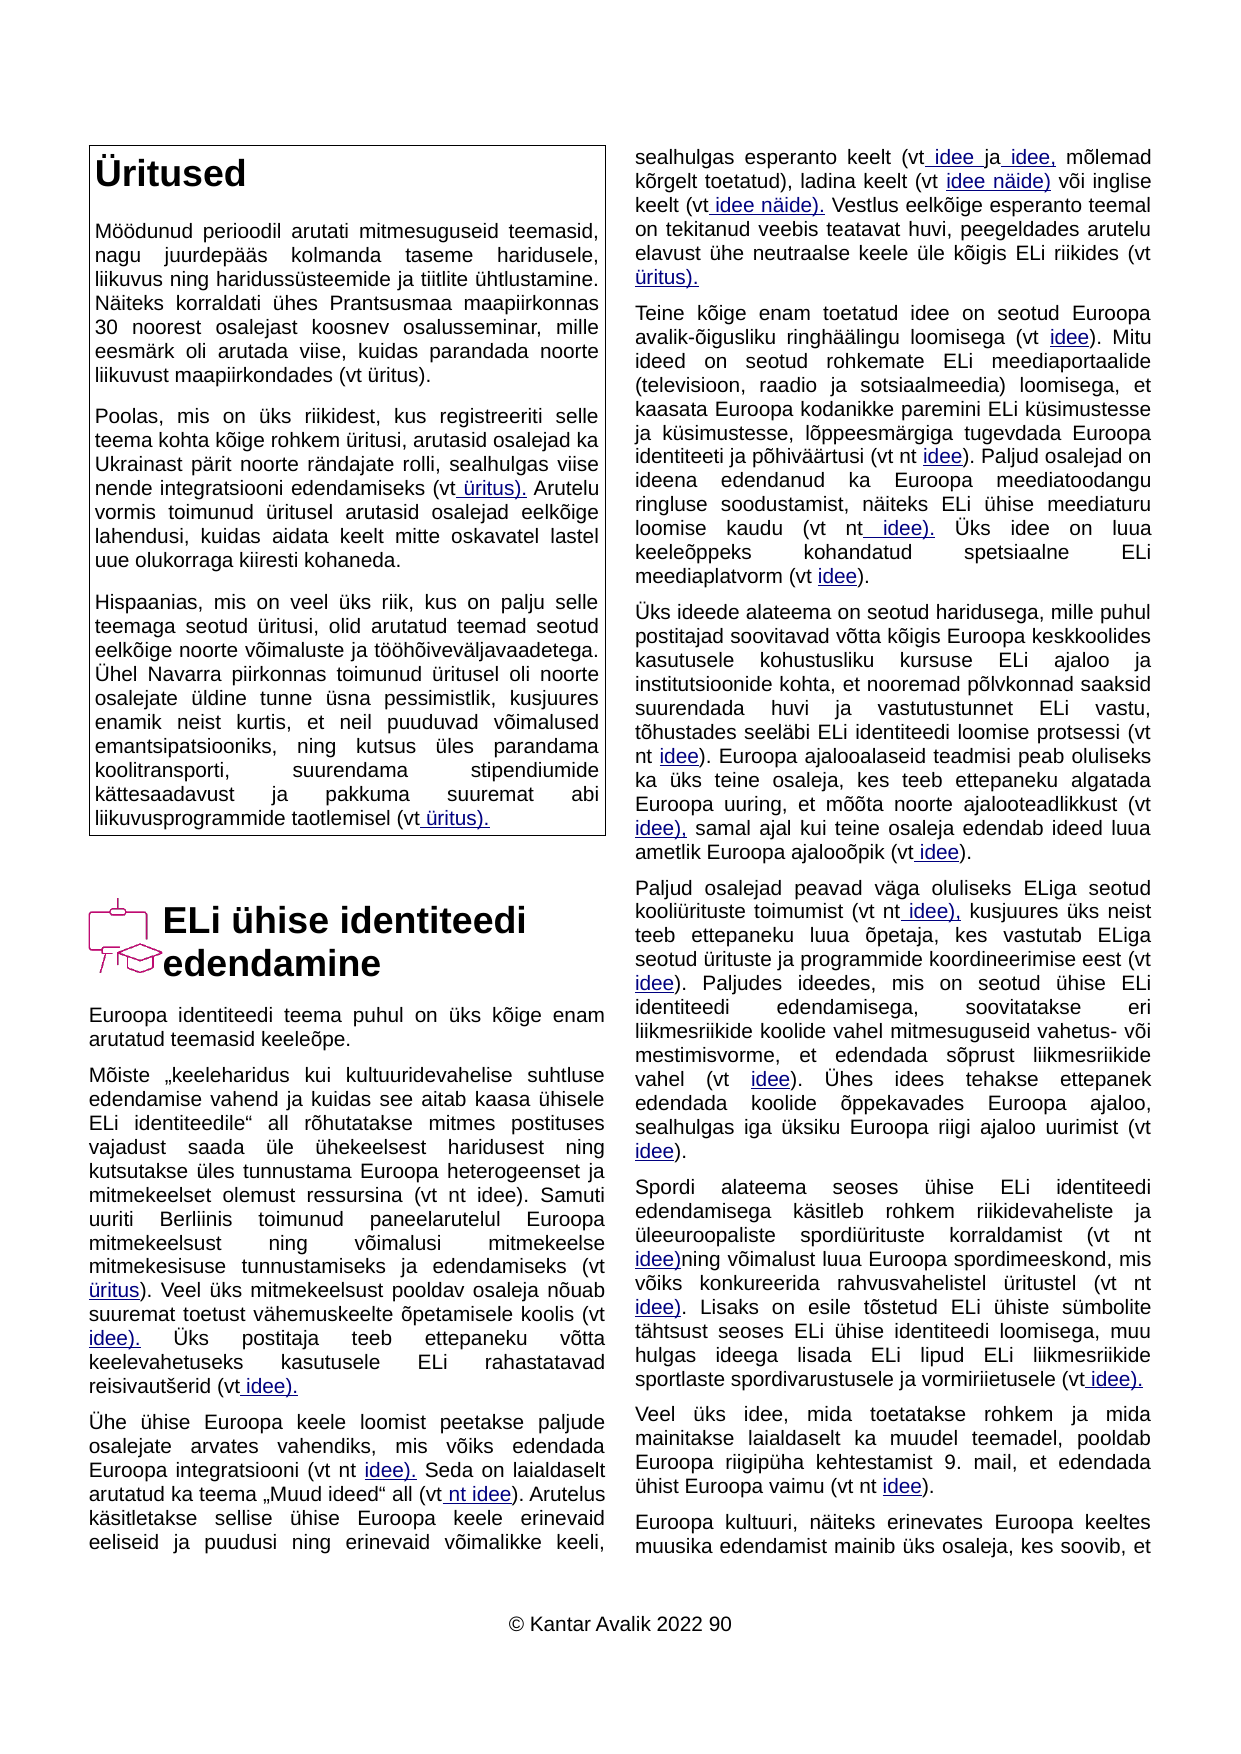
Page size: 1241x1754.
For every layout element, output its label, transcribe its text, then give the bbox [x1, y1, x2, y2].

text Hispaanias, mis on veel üks riik, kus on palju selle teemaga seotud üritusi, olid arutatud teemad seotud eelkõige noorte võimaluste ja tööhõiveväljavaadetega. Ühel Navarra piirkonnas toimunud üritusel oli noorte osalejate üldine tunne üsna pessimistlik, kusjuures enamik neist kurtis, et neil puuduvad võimalused emantsipatsiooniks, ning kutsus üles parandama koolitransporti, suurendama stipendiumide kättesaadavust ja pakkuma suuremat abi liikuvusprogrammide taotlemisel (vt üritus). [90, 584, 605, 835]
text Ühe ühise Euroopa keele loomist peetakse paljude osalejate arvates vahendiks, mis võiks edendada Euroopa integratsiooni (vt nt idee). Seda on laialdaselt arutatud ka teema „Muud ideed“ all (vt nt idee). Arutelus käsitletakse sellise ühise Euroopa keele erinevaid eeliseid ja puudusi ning erinevaid võimalikke keeli, [88, 1410, 605, 1554]
text Euroopa identiteedi teema puhul on üks kõige enam arutatud teemasid keeleõpe. [88, 1003, 605, 1051]
text Üks ideede alateema on seotud haridusega, mille puhul postitajad soovitavad võtta kõigis Euroopa keskkoolides kasutusele kohustusliku kursuse ELi ajaloo ja institutsioonide kohta, et nooremad põlvkonnad saaksid suurendada huvi ja vastutustunnet ELi vastu, tõhustades seeläbi ELi identiteedi loomise protsessi (vt nt idee). Euroopa ajalooalaseid teadmisi peab oluliseks ka üks teine osaleja, kes teeb ettepaneku algatada Euroopa uuring, et mõõta noorte ajalooteadlikkust (vt idee), samal ajal kui teine osaleja edendab ideed luua ametlik Euroopa ajalooõpik (vt idee). [635, 600, 1152, 863]
text Poolas, mis on üks riikidest, kus registreeriti selle teema kohta kõige rohkem üritusi, arutasid osalejad ka Ukrainast pärit noorte rändajate rolli, sealhulgas viise nende integratsiooni edendamiseks (vt üritus). Arutelu vormis toimunud üritusel arutasid osalejad eelkõige lahendusi, kuidas aidata keelt mitte oskavatel lastel uue olukorraga kiiresti kohaneda. [90, 398, 605, 578]
subtitle Üritused [90, 146, 605, 200]
text Möödunud perioodil arutati mitmesuguseid teemasid, nagu juurdepääs kolmanda taseme haridusele, liikuvus ning haridussüsteemide ja tiitlite ühtlustamine. Näiteks korraldati ühes Prantsusmaa maapiirkonnas 30 noorest osalejast koosnev osalusseminar, mille eesmärk oli arutada viise, kuidas parandada noorte liikuvust maapiirkondades (vt üritus). [90, 213, 605, 392]
text Teine kõige enam toetatud idee on seotud Euroopa avalik-õigusliku ringhäälingu loomisega (vt idee). Mitu ideed on seotud rohkemate ELi meediaportaalide (televisioon, raadio ja sotsiaalmeedia) loomisega, et kaasata Euroopa kodanikke paremini ELi küsimustesse ja küsimustesse, lõppeesmärgiga tugevdada Euroopa identiteeti ja põhiväärtusi (vt nt idee). Paljud osalejad on ideena edendanud ka Euroopa meediatoodangu ringluse soodustamist, näiteks ELi ühise meediaturu loomise kaudu (vt nt idee). Üks idee on luua keeleõppeks kohandatud spetsiaalne ELi meediaplatvorm (vt idee). [635, 301, 1152, 588]
text sealhulgas esperanto keelt (vt idee ja idee, mõlemad kõrgelt toetatud), ladina keelt (vt idee näide) või inglise keelt (vt idee näide). Vestlus eelkõige esperanto teemal on tekitanud veebis teatavat huvi, peegeldades arutelu elavust ühe neutraalse keele üle kõigis ELi riikides (vt üritus). [635, 145, 1152, 289]
picture [88, 898, 163, 973]
text Spordi alateema seoses ühise ELi identiteedi edendamisega käsitleb rohkem riikidevaheliste ja üleeuroopaliste spordiürituste korraldamist (vt nt idee)ning võimalust luua Euroopa spordimeeskond, mis võiks konkureerida rahvusvahelistel üritustel (vt nt idee). Lisaks on esile tõstetud ELi ühiste sümbolite tähtsust seoses ELi ühise identiteedi loomisega, muu hulgas ideega lisada ELi lipud ELi liikmesriikide sportlaste spordivarustusele ja vormiriietusele (vt idee). [635, 1175, 1152, 1390]
text Mõiste „keeleharidus kui kultuuridevahelise suhtluse edendamise vahend ja kuidas see aitab kaasa ühisele ELi identiteedile“ all rõhutatakse mitmes postituses vajadust saada üle ühekeelsest haridusest ning kutsutakse üles tunnustama Euroopa heterogeenset ja mitmekeelset olemust ressursina (vt nt idee). Samuti uuriti Berliinis toimunud paneelarutelul Euroopa mitmekeelsust ning võimalusi mitmekeelse mitmekesisuse tunnustamiseks ja edendamiseks (vt üritus). Veel üks mitmekeelsust pooldav osaleja nõuab suuremat toetust vähemuskeelte õpetamisele koolis (vt idee). Üks postitaja teeb ettepaneku võtta keelevahetuseks kasutusele ELi rahastatavad reisivautšerid (vt idee). [88, 1063, 605, 1398]
text Paljud osalejad peavad väga oluliseks ELiga seotud kooliürituste toimumist (vt nt idee), kusjuures üks neist teeb ettepaneku luua õpetaja, kes vastutab ELiga seotud ürituste ja programmide koordineerimise eest (vt idee). Paljudes ideedes, mis on seotud ühise ELi identiteedi edendamisega, soovitatakse eri liikmesriikide koolide vahel mitmesuguseid vahetus- või mestimisvorme, et edendada sõprust liikmesriikide vahel (vt idee). Ühes idees tehakse ettepanek edendada koolide õppekavades Euroopa ajaloo, sealhulgas iga üksiku Euroopa riigi ajaloo uurimist (vt idee). [635, 875, 1152, 1163]
text Euroopa kultuuri, näiteks erinevates Euroopa keeltes muusika edendamist mainib üks osaleja, kes soovib, et [635, 1510, 1152, 1558]
text Veel üks idee, mida toetatakse rohkem ja mida mainitakse laialdaselt ka muudel teemadel, pooldab Euroopa riigipüha kehtestamist 9. mail, et edendada ühist Euroopa vaimu (vt nt idee). [635, 1402, 1152, 1498]
subtitle ELi ühise identiteedi edendamine [88, 898, 605, 984]
